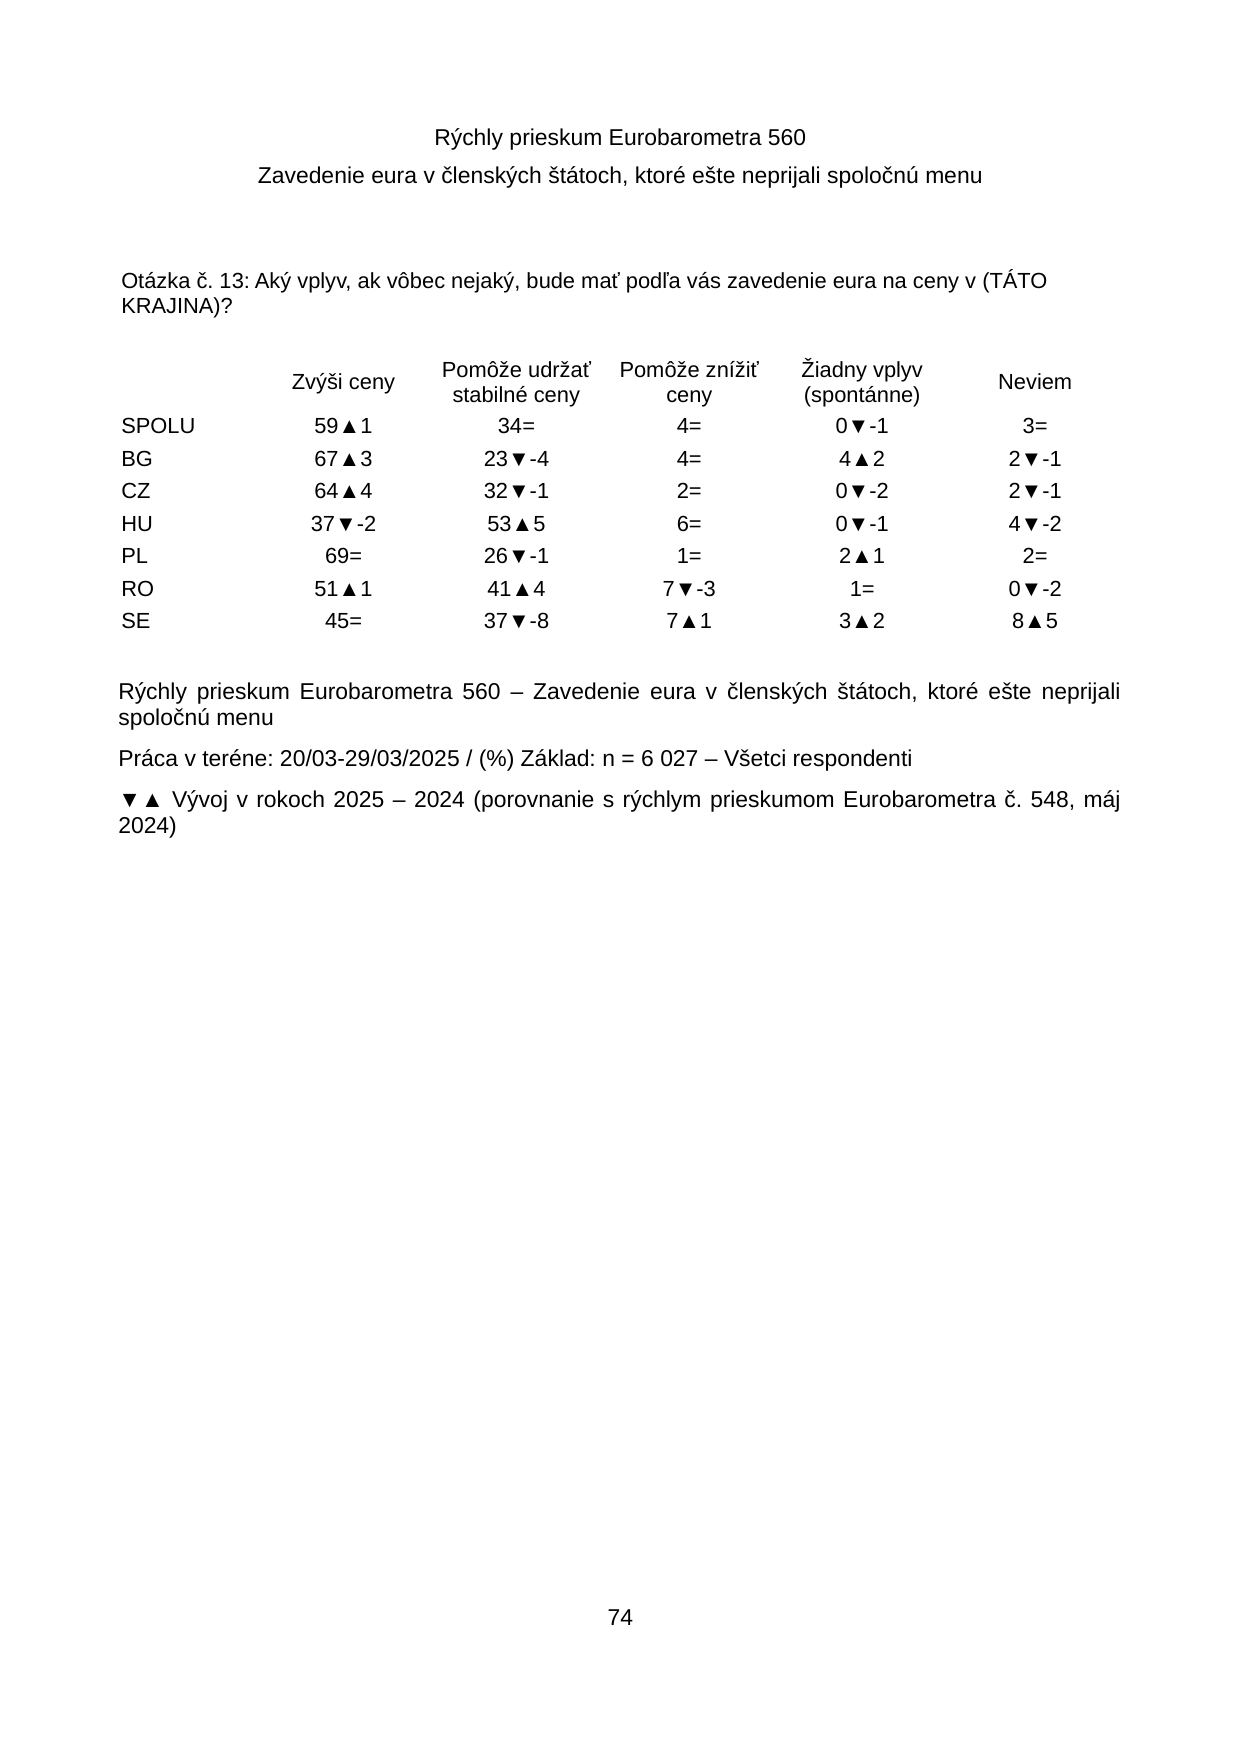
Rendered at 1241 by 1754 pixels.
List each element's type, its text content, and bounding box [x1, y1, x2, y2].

table_cell [257, 321, 430, 354]
table_cell 2▲1 [776, 540, 948, 572]
table_cell 0▼-1 [776, 410, 948, 442]
table_cell 37▼-2 [257, 507, 430, 539]
table_cell HU [118, 507, 257, 539]
table_cell 37▼-8 [430, 604, 603, 637]
table_cell 8▲5 [949, 604, 1121, 637]
table_cell [776, 321, 948, 354]
table_cell [430, 321, 603, 354]
table_cell [949, 321, 1121, 354]
table_cell 3= [949, 410, 1121, 442]
table_cell 6= [603, 507, 776, 539]
table_cell SPOLU [118, 410, 257, 442]
table_cell Žiadny vplyv (spontánne) [776, 354, 948, 410]
table_cell 2▼-1 [949, 442, 1121, 475]
table_cell 7▼-3 [603, 572, 776, 604]
table_cell 64▲4 [257, 475, 430, 507]
table_cell BG [118, 442, 257, 475]
table_cell 4= [603, 442, 776, 475]
table_cell 0▼-2 [949, 572, 1121, 604]
table_cell 3▲2 [776, 604, 948, 637]
table_cell Pomôže znížiť ceny [603, 354, 776, 410]
table_cell 4▲2 [776, 442, 948, 475]
table_cell 0▼-2 [776, 475, 948, 507]
table_cell 2= [603, 475, 776, 507]
table_cell 67▲3 [257, 442, 430, 475]
table_cell 45= [257, 604, 430, 637]
table_cell 32▼-1 [430, 475, 603, 507]
table_cell Neviem [949, 354, 1121, 410]
table_cell 4= [603, 410, 776, 442]
table_cell CZ [118, 475, 257, 507]
table_cell PL [118, 540, 257, 572]
table_cell 4▼-2 [949, 507, 1121, 539]
table_cell 41▲4 [430, 572, 603, 604]
table_cell 53▲5 [430, 507, 603, 539]
table_cell 2▼-1 [949, 475, 1121, 507]
table_cell SE [118, 604, 257, 637]
text ▼▲ Vývoj v rokoch 2025 – 2024 (porovnanie s rýchlym prieskumom Eurobarometra č. 548, máj 2024) [118, 786, 1122, 838]
table_cell 0▼-1 [776, 507, 948, 539]
table_cell 1= [776, 572, 948, 604]
table_cell 69= [257, 540, 430, 572]
table_cell 2= [949, 540, 1121, 572]
table_cell [603, 321, 776, 354]
text Práca v teréne: 20/03-29/03/2025 / (%) Základ: n = 6 027 – Všetci respondenti [118, 745, 1122, 771]
table_cell 34= [430, 410, 603, 442]
table_cell Zvýši ceny [257, 354, 430, 410]
table_header Otázka č. 13: Aký vplyv, ak vôbec nejaký, bude mať podľa vás zavedenie eura na ceny v (TÁTO KRAJINA)? [118, 265, 1121, 321]
table_cell RO [118, 572, 257, 604]
table_cell [118, 321, 257, 354]
text Rýchly prieskum Eurobarometra 560 – Zavedenie eura v členských štátoch, ktoré ešte neprijali spoločnú menu [118, 678, 1122, 730]
table_cell [118, 354, 257, 410]
table_cell Pomôže udržať stabilné ceny [430, 354, 603, 410]
table_cell 1= [603, 540, 776, 572]
table_cell 26▼-1 [430, 540, 603, 572]
table_cell 23▼-4 [430, 442, 603, 475]
table_cell 7▲1 [603, 604, 776, 637]
table_cell 51▲1 [257, 572, 430, 604]
table_cell 59▲1 [257, 410, 430, 442]
